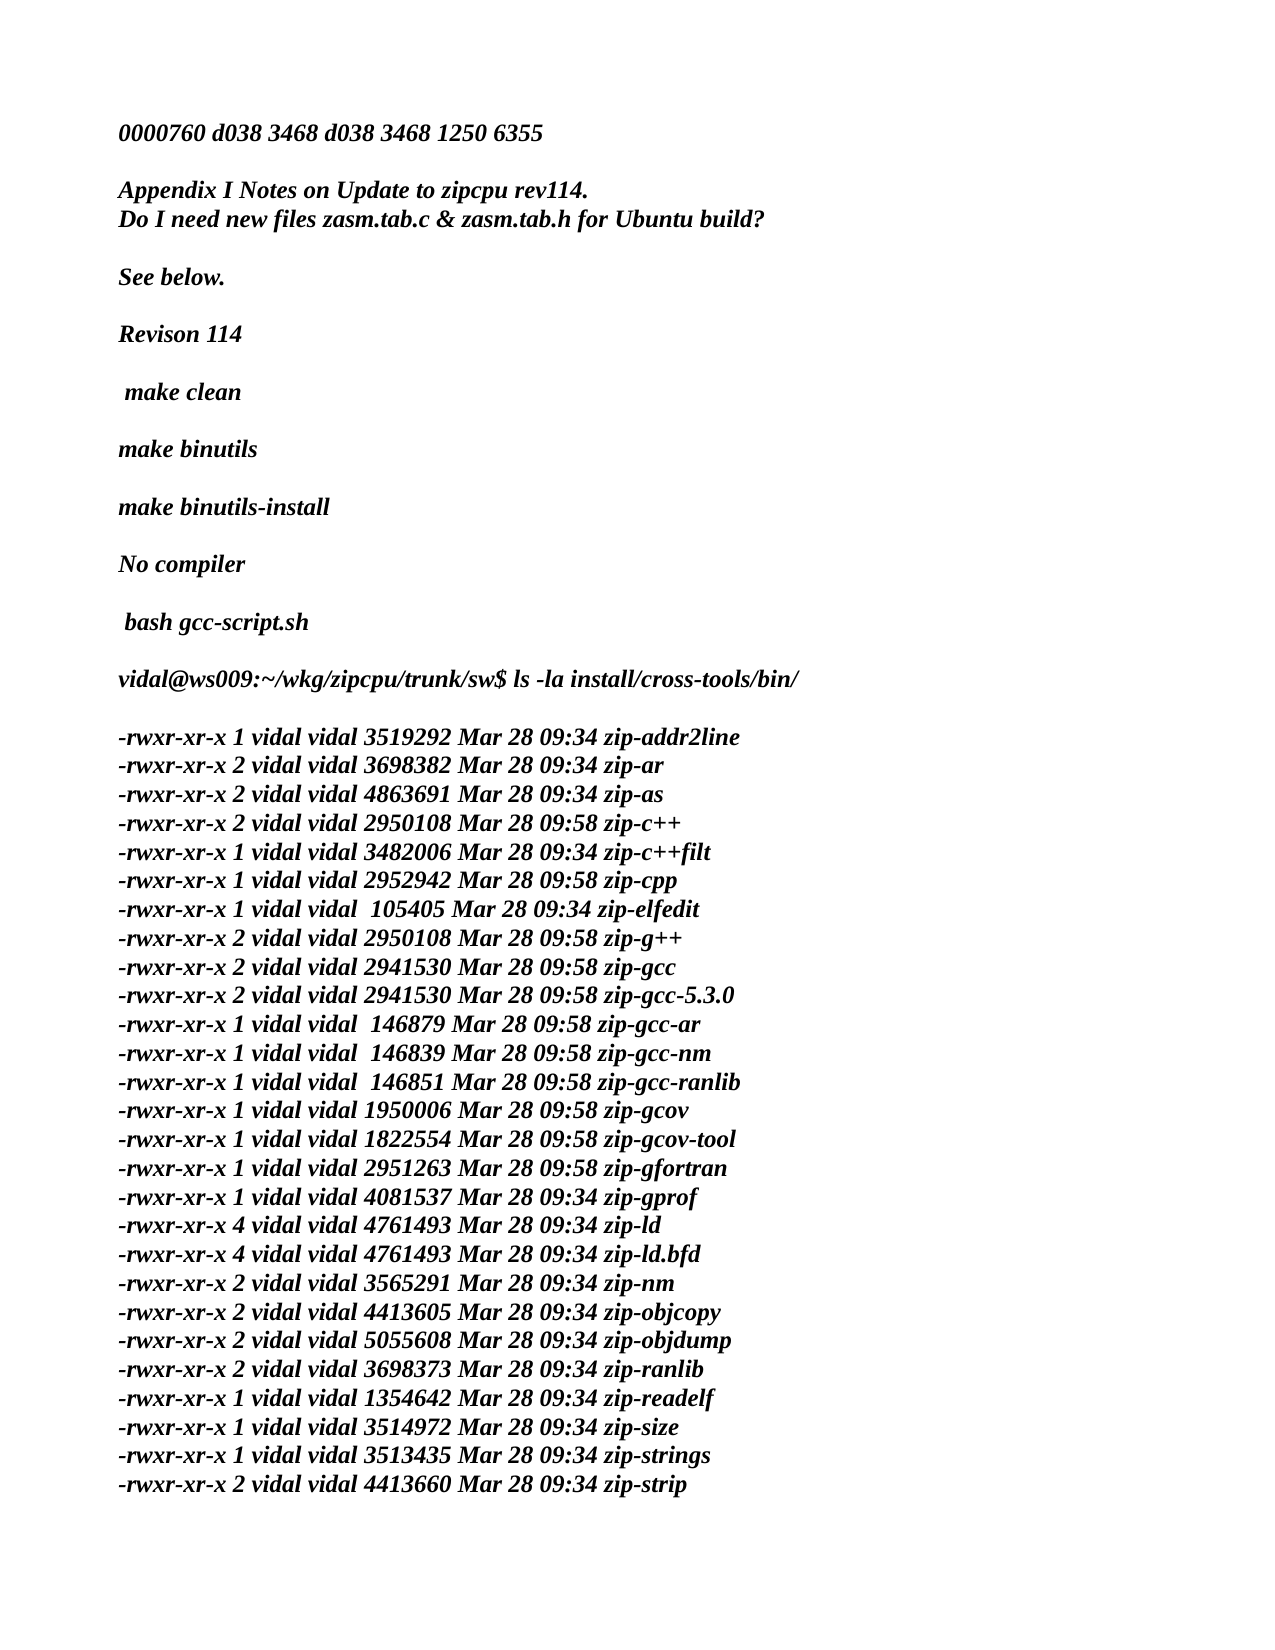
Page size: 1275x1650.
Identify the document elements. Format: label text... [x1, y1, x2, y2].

text 0000760 d038 3468 d038 3468 1250 6355 [118, 118, 1157, 147]
text -rwxr-xr-x 1 vidal vidal 105405 Mar 28 09:34 zip-elfedit [118, 894, 1157, 923]
text -rwxr-xr-x 2 vidal vidal 2950108 Mar 28 09:58 zip-c++ [118, 808, 1157, 837]
text -rwxr-xr-x 4 vidal vidal 4761493 Mar 28 09:34 zip-ld [118, 1211, 1157, 1239]
text -rwxr-xr-x 2 vidal vidal 3565291 Mar 28 09:34 zip-nm [118, 1268, 1157, 1297]
text -rwxr-xr-x 2 vidal vidal 4863691 Mar 28 09:34 zip-as [118, 779, 1157, 808]
text -rwxr-xr-x 2 vidal vidal 3698373 Mar 28 09:34 zip-ranlib [118, 1354, 1157, 1383]
text vidal@ws009:~/wkg/zipcpu/trunk/sw$ ls -la install/cross-tools/bin/ [118, 664, 1157, 693]
text -rwxr-xr-x 1 vidal vidal 146839 Mar 28 09:58 zip-gcc-nm [118, 1038, 1157, 1067]
text -rwxr-xr-x 1 vidal vidal 3482006 Mar 28 09:34 zip-c++filt [118, 837, 1157, 866]
text -rwxr-xr-x 1 vidal vidal 2952942 Mar 28 09:58 zip-cpp [118, 866, 1157, 894]
text No compiler [118, 549, 1157, 578]
text -rwxr-xr-x 1 vidal vidal 3519292 Mar 28 09:34 zip-addr2line [118, 722, 1157, 751]
text make clean [118, 377, 1157, 406]
text -rwxr-xr-x 2 vidal vidal 4413660 Mar 28 09:34 zip-strip [118, 1469, 1157, 1498]
text -rwxr-xr-x 1 vidal vidal 3514972 Mar 28 09:34 zip-size [118, 1412, 1157, 1441]
text -rwxr-xr-x 2 vidal vidal 5055608 Mar 28 09:34 zip-objdump [118, 1326, 1157, 1354]
text -rwxr-xr-x 2 vidal vidal 3698382 Mar 28 09:34 zip-ar [118, 751, 1157, 779]
text -rwxr-xr-x 2 vidal vidal 2941530 Mar 28 09:58 zip-gcc-5.3.0 [118, 981, 1157, 1009]
text -rwxr-xr-x 1 vidal vidal 146879 Mar 28 09:58 zip-gcc-ar [118, 1009, 1157, 1038]
text -rwxr-xr-x 1 vidal vidal 1950006 Mar 28 09:58 zip-gcov [118, 1096, 1157, 1124]
text -rwxr-xr-x 4 vidal vidal 4761493 Mar 28 09:34 zip-ld.bfd [118, 1239, 1157, 1268]
text -rwxr-xr-x 2 vidal vidal 2941530 Mar 28 09:58 zip-gcc [118, 952, 1157, 981]
text -rwxr-xr-x 1 vidal vidal 3513435 Mar 28 09:34 zip-strings [118, 1441, 1157, 1469]
text Revison 114 [118, 319, 1157, 348]
text bash gcc-script.sh [118, 607, 1157, 636]
text -rwxr-xr-x 1 vidal vidal 4081537 Mar 28 09:34 zip-gprof [118, 1182, 1157, 1211]
text -rwxr-xr-x 1 vidal vidal 1354642 Mar 28 09:34 zip-readelf [118, 1383, 1157, 1412]
text -rwxr-xr-x 2 vidal vidal 2950108 Mar 28 09:58 zip-g++ [118, 923, 1157, 952]
text -rwxr-xr-x 1 vidal vidal 2951263 Mar 28 09:58 zip-gfortran [118, 1153, 1157, 1182]
text -rwxr-xr-x 1 vidal vidal 146851 Mar 28 09:58 zip-gcc-ranlib [118, 1067, 1157, 1096]
text Appendix I Notes on Update to zipcpu rev114. [118, 176, 1157, 204]
text See below. [118, 262, 1157, 291]
text Do I need new files zasm.tab.c & zasm.tab.h for Ubuntu build? [118, 204, 1157, 233]
text make binutils-install [118, 492, 1157, 521]
text -rwxr-xr-x 1 vidal vidal 1822554 Mar 28 09:58 zip-gcov-tool [118, 1124, 1157, 1153]
text -rwxr-xr-x 2 vidal vidal 4413605 Mar 28 09:34 zip-objcopy [118, 1297, 1157, 1326]
text make binutils [118, 434, 1157, 463]
